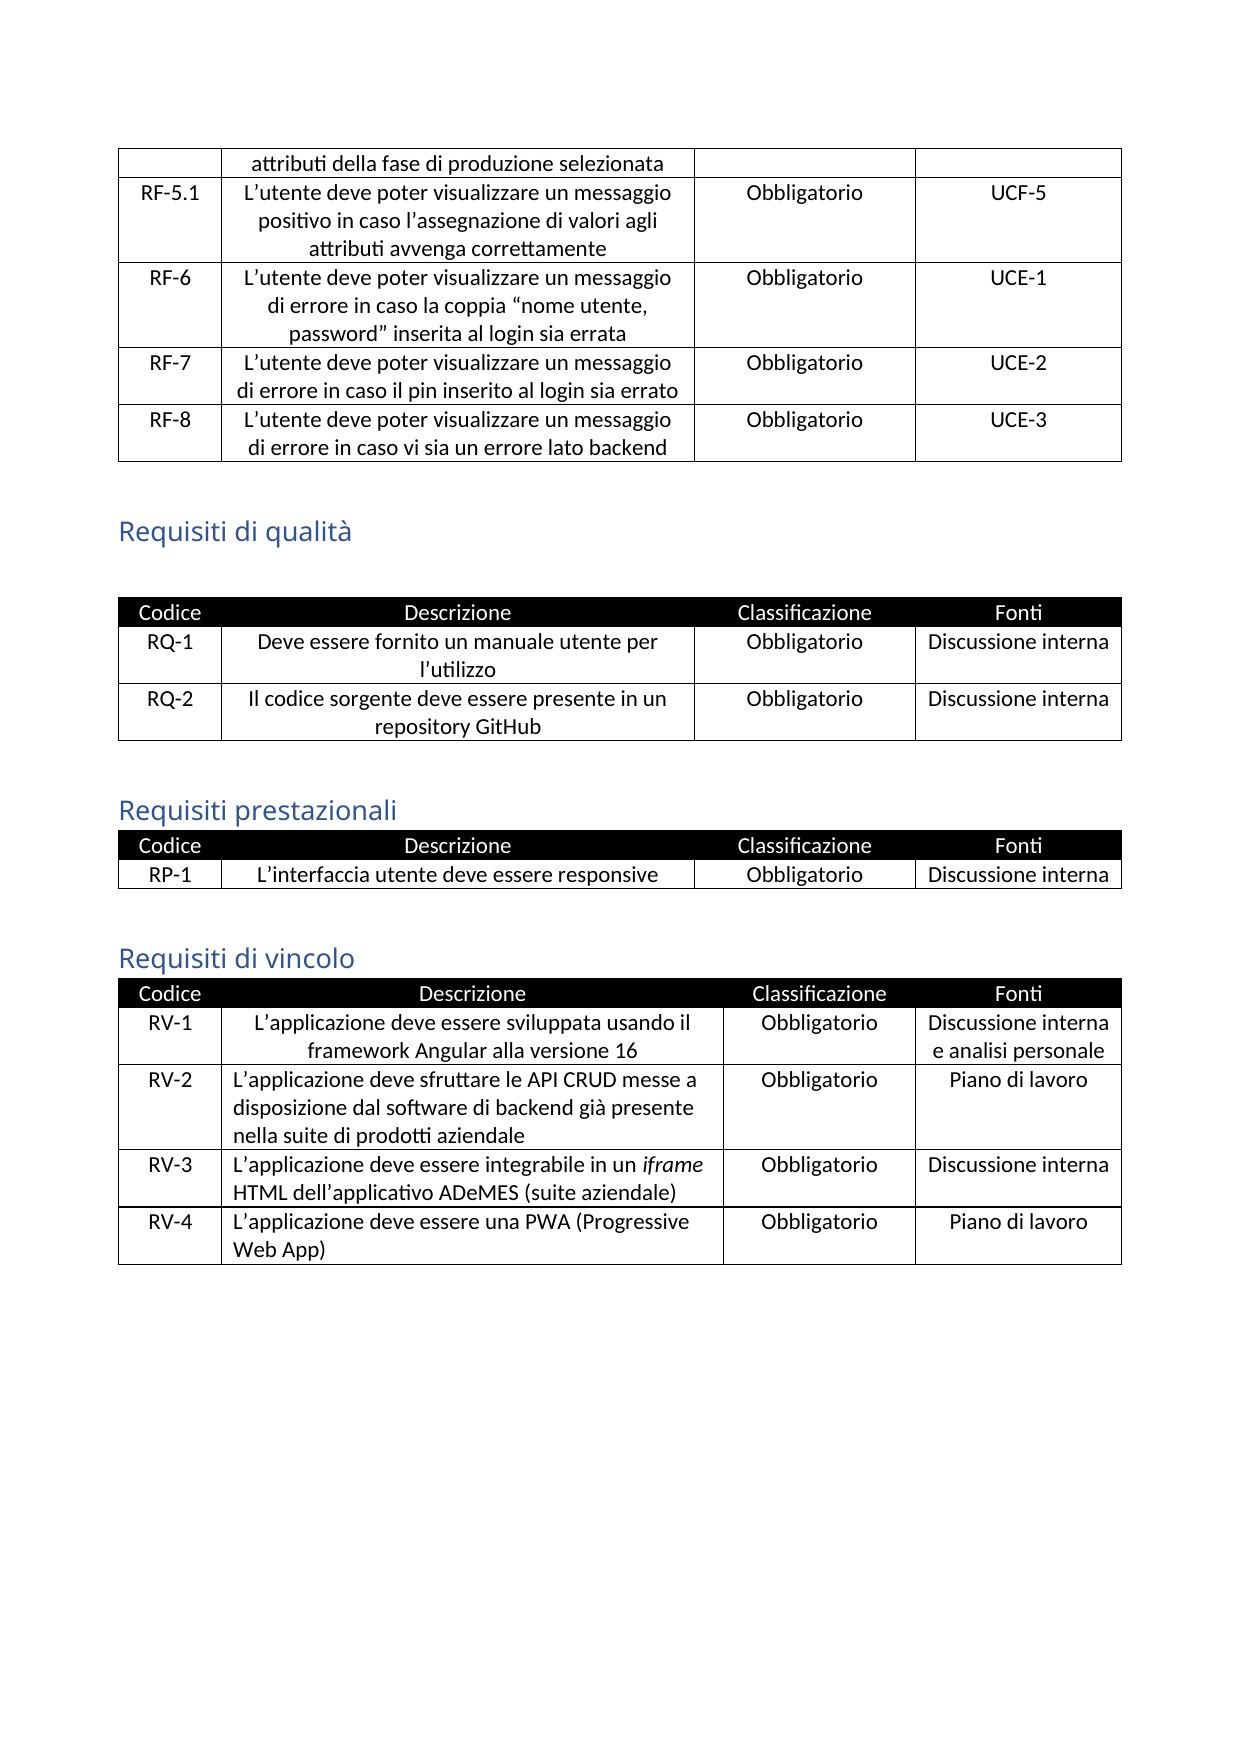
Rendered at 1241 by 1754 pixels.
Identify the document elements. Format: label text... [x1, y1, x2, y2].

table_cell L’utente deve poter visualizzare un messaggio di errore in caso il pin inserito al login sia errato [222, 348, 694, 404]
table_header Fonti [916, 831, 1121, 859]
table_cell Obbligatorio [695, 348, 915, 404]
table_cell Obbligatorio [695, 627, 915, 683]
table_cell L’utente deve poter visualizzare un messaggio di errore in caso la coppia “nome utente, password” inserita al login sia errata [222, 263, 694, 347]
table_cell RF-6 [119, 263, 221, 347]
table_cell RV-1 [119, 1008, 221, 1064]
table_cell Obbligatorio [724, 1008, 915, 1064]
table_cell [119, 149, 221, 177]
table_cell Obbligatorio [724, 1065, 915, 1149]
table_cell Discussione interna [916, 627, 1121, 683]
table_cell Obbligatorio [695, 860, 915, 888]
table_cell Il codice sorgente deve essere presente in un repository GitHub [222, 684, 694, 740]
table_cell Obbligatorio [695, 405, 915, 461]
table_cell UCE-3 [916, 405, 1121, 461]
table_cell L’utente deve poter visualizzare un messaggio di errore in caso vi sia un errore lato backend [222, 405, 694, 461]
table_header Classificazione [695, 831, 915, 859]
table_cell Discussione interna e analisi personale [916, 1008, 1121, 1064]
table_cell L’utente deve poter visualizzare un messaggio positivo in caso l’assegnazione di valori agli attributi avvenga correttamente [222, 178, 694, 262]
table_cell RV-3 [119, 1150, 221, 1206]
table_cell L’applicazione deve essere sviluppata usando il framework Angular alla versione 16 [222, 1008, 723, 1064]
table_cell RQ-2 [119, 684, 221, 740]
table_cell Piano di lavoro [916, 1208, 1121, 1263]
table_header Codice [119, 831, 221, 859]
table_cell L’interfaccia utente deve essere responsive [222, 860, 694, 888]
table_cell Obbligatorio [695, 178, 915, 262]
table_cell Discussione interna [916, 860, 1121, 888]
table_header Descrizione [222, 979, 723, 1007]
table_cell Obbligatorio [695, 263, 915, 347]
table_cell RP-1 [119, 860, 221, 888]
table_cell RV-2 [119, 1065, 221, 1149]
table_cell Discussione interna [916, 684, 1121, 740]
subtitle Requisiti prestazionali [118, 791, 1122, 828]
table_cell Discussione interna [916, 1150, 1121, 1206]
table_header Descrizione [222, 598, 694, 626]
table_header Classificazione [695, 598, 915, 626]
table_cell RF-5.1 [119, 178, 221, 262]
table_cell RF-7 [119, 348, 221, 404]
table_cell Obbligatorio [724, 1208, 915, 1263]
table_header Descrizione [222, 831, 694, 859]
table_header Fonti [916, 979, 1121, 1007]
table_header Classificazione [724, 979, 915, 1007]
table_cell [916, 149, 1121, 177]
table_header Codice [119, 979, 221, 1007]
table_cell L’applicazione deve essere una PWA (Progressive Web App) [222, 1208, 723, 1263]
table_cell Obbligatorio [724, 1150, 915, 1206]
table_cell RV-4 [119, 1208, 221, 1263]
table_header Fonti [916, 598, 1121, 626]
table_cell Obbligatorio [695, 684, 915, 740]
table_cell UCE-2 [916, 348, 1121, 404]
table_cell RF-8 [119, 405, 221, 461]
table_cell L’applicazione deve essere integrabile in un iframe HTML dell’applicativo ADeMES (suite aziendale) [222, 1150, 723, 1206]
table_cell Deve essere fornito un manuale utente per l’utilizzo [222, 627, 694, 683]
table_cell [695, 149, 915, 177]
subtitle Requisiti di vincolo [118, 939, 1122, 976]
subtitle Requisiti di qualità [118, 512, 1122, 549]
table_header Codice [119, 598, 221, 626]
table_cell attributi della fase di produzione selezionata [222, 149, 694, 177]
table_cell L’applicazione deve sfruttare le API CRUD messe a disposizione dal software di backend già presente nella suite di prodotti aziendale [222, 1065, 723, 1149]
table_cell UCF-5 [916, 178, 1121, 262]
table_cell UCE-1 [916, 263, 1121, 347]
table_cell Piano di lavoro [916, 1065, 1121, 1149]
table_cell RQ-1 [119, 627, 221, 683]
